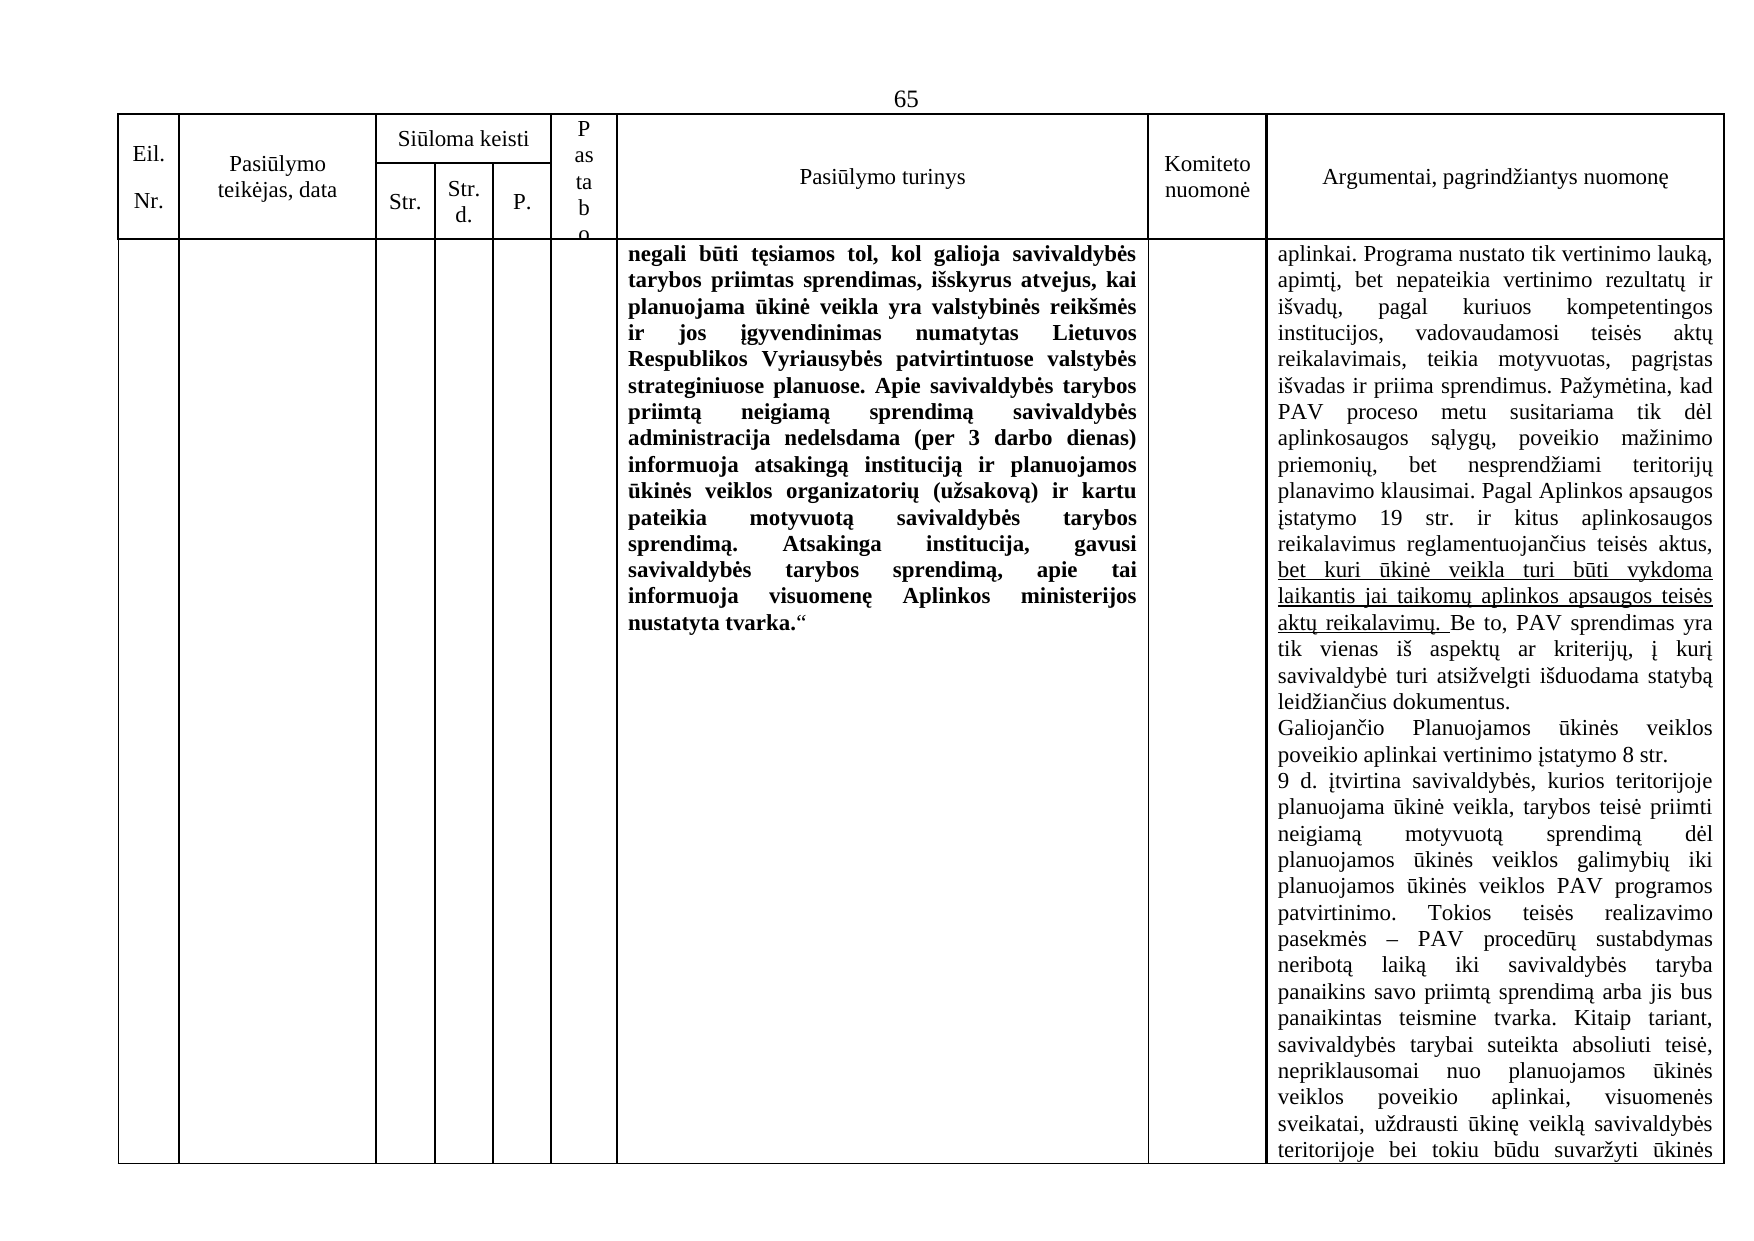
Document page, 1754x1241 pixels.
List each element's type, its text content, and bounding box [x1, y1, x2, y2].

table_header Siūloma keisti [377, 115, 550, 162]
table_cell [119, 240, 178, 1162]
table_cell [552, 240, 616, 1162]
table_cell P. [494, 164, 550, 238]
table_cell [377, 240, 434, 1162]
table_header Eil. Nr. [119, 115, 178, 238]
table_header Pasiūlymo teikėjas, data [180, 115, 375, 238]
table_header Pasiūlymo turinys [618, 115, 1147, 238]
table_cell [1149, 240, 1265, 1162]
table_header Komiteto nuomonė [1149, 115, 1265, 238]
table_cell [494, 240, 550, 1162]
table_cell Str. [377, 164, 434, 238]
table_header Pastabos [552, 115, 616, 238]
table_cell [436, 240, 492, 1162]
table_cell [180, 240, 375, 1162]
table_cell Str. d. [436, 164, 492, 238]
table_cell negali būti tęsiamos tol, kol galioja savivaldybės tarybos priimtas sprendimas, išskyrus atvejus, kai planuojama ūkinė veikla yra valstybinės reikšmės ir jos įgyvendinimas numatytas Lietuvos Respublikos Vyriausybės patvirtintuose valstybės strateginiuose planuose. Apie savivaldybės tarybos priimtą neigiamą sprendimą savivaldybės administracija nedelsdama (per 3 darbo dienas) informuoja atsakingą instituciją ir planuojamos ūkinės veiklos organizatorių (užsakovą) ir kartu pateikia motyvuotą savivaldybės tarybos sprendimą. Atsakinga institucija, gavusi savivaldybės tarybos sprendimą, apie tai informuoja visuomenę Aplinkos ministerijos nustatyta tvarka.“ [618, 240, 1148, 1162]
table_cell aplinkai. Programa nustato tik vertinimo lauką, apimtį, bet nepateikia vertinimo rezultatų ir išvadų, pagal kuriuos kompetentingos institucijos, vadovaudamosi teisės aktų reikalavimais, teikia motyvuotas, pagrįstas išvadas ir priima sprendimus. Pažymėtina, kad PAV proceso metu susitariama tik dėl aplinkosaugos sąlygų, poveikio mažinimo priemonių, bet nesprendžiami teritorijų planavimo klausimai. Pagal Aplinkos apsaugos įstatymo 19 str. ir kitus aplinkosaugos reikalavimus reglamentuojančius teisės aktus, bet kuri ūkinė veikla turi būti vykdoma laikantis jai taikomų aplinkos apsaugos teisės aktų reikalavimų. Be to, PAV sprendimas yra tik vienas iš aspektų ar kriterijų, į kurį savivaldybė turi atsižvelgti išduodama statybą leidžiančius dokumentus. Galiojančio Planuojamos ūkinės veiklos poveikio aplinkai vertinimo įstatymo 8 str. 9 d. įtvirtina savivaldybės, kurios teritorijoje planuojama ūkinė veikla, tarybos teisė priimti neigiamą motyvuotą sprendimą dėl planuojamos ūkinės veiklos galimybių iki planuojamos ūkinės veiklos PAV programos patvirtinimo. Tokios teisės realizavimo pasekmės – PAV procedūrų sustabdymas neribotą laiką iki savivaldybės taryba panaikins savo priimtą sprendimą arba jis bus panaikintas teismine tvarka. Kitaip tariant, savivaldybės tarybai suteikta absoliuti teisė, nepriklausomai nuo planuojamos ūkinės veiklos poveikio aplinkai, visuomenės sveikatai, uždrausti ūkinę veiklą savivaldybės teritorijoje bei tokiu būdu suvaržyti ūkinės [1268, 240, 1723, 1162]
table_header Argumentai, pagrindžiantys nuomonę [1268, 115, 1723, 238]
